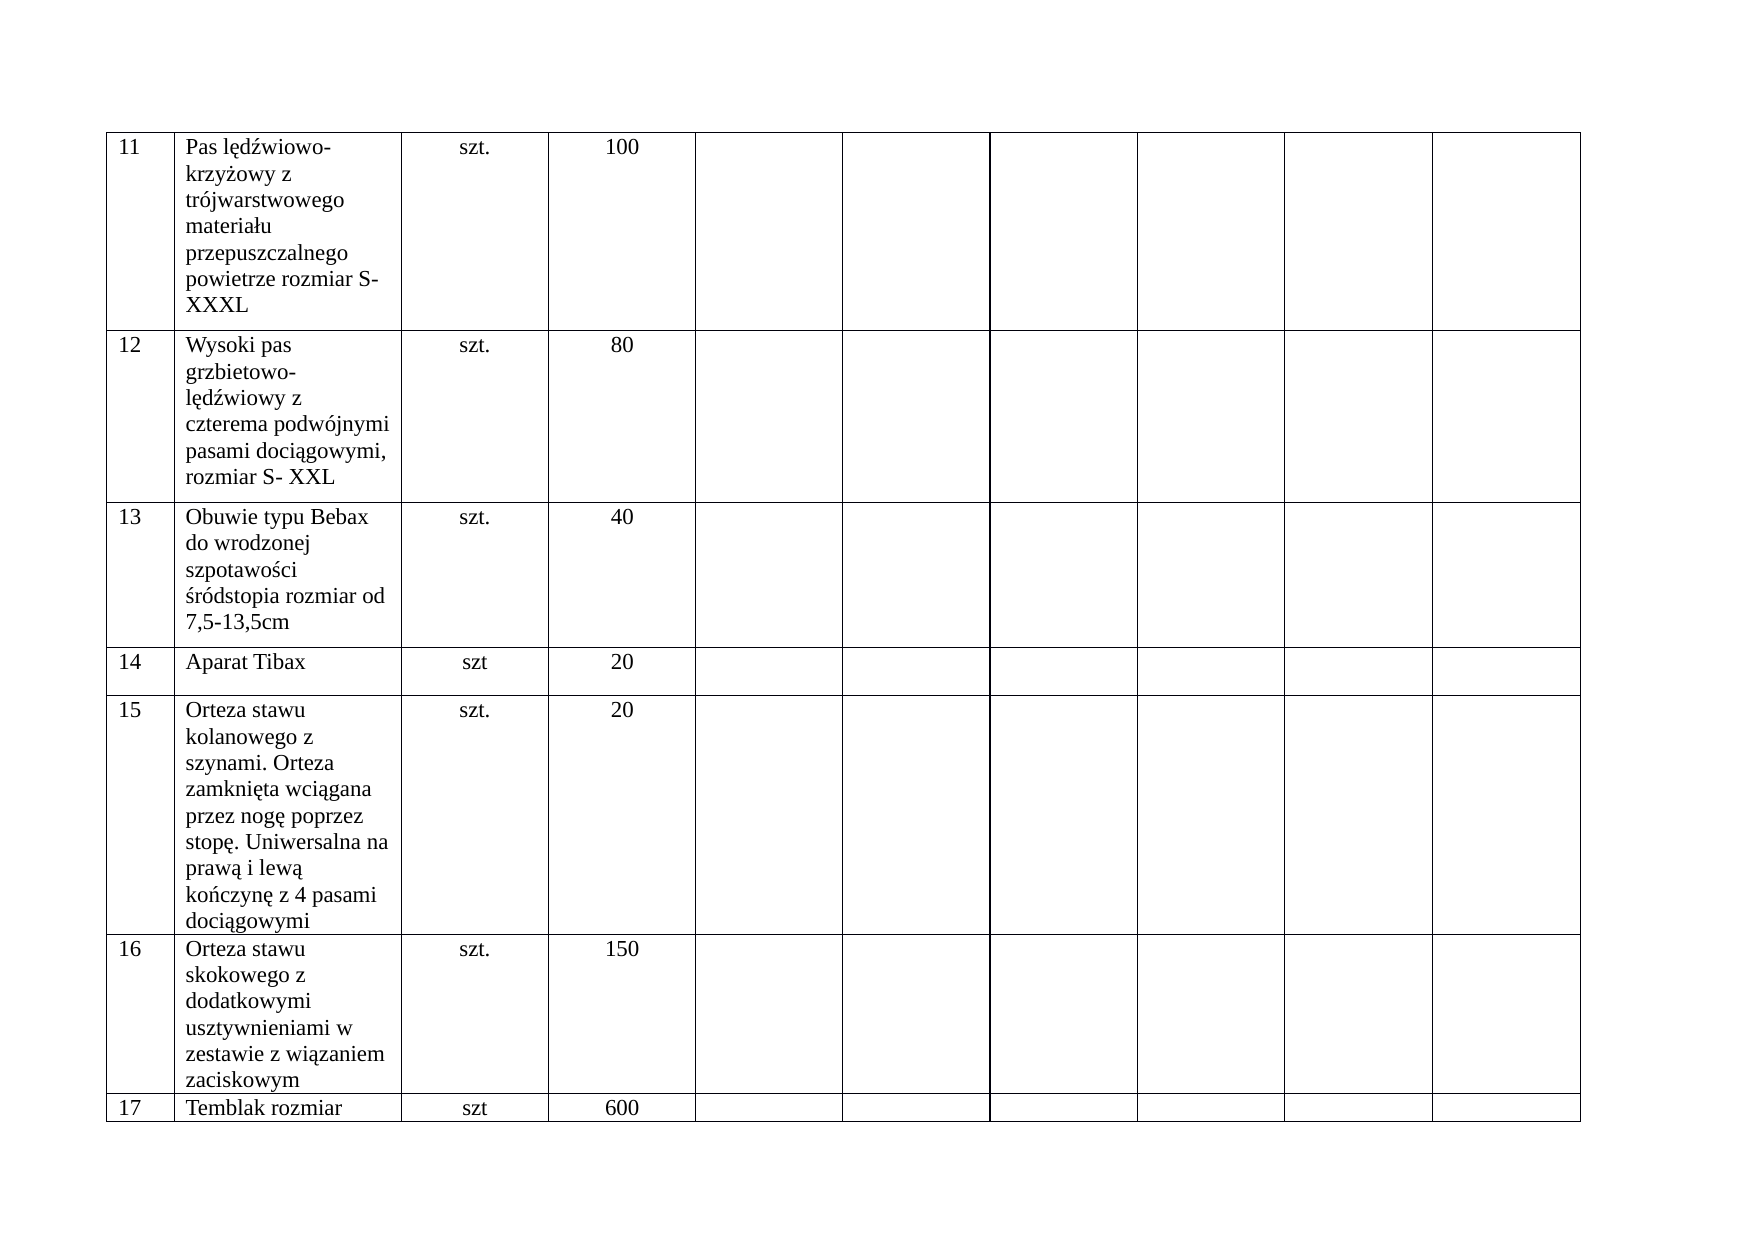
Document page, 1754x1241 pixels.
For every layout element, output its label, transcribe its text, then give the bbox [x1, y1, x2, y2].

table_cell [843, 1094, 989, 1121]
table_cell 11 [107, 133, 174, 330]
table_cell [1285, 331, 1432, 502]
table_cell [1433, 935, 1580, 1093]
table_cell [696, 935, 842, 1093]
table_cell 20 [549, 696, 695, 933]
table_cell [991, 935, 1137, 1093]
table_cell [696, 696, 842, 933]
table_cell [696, 331, 842, 502]
table_cell 20 [549, 648, 695, 695]
table_cell 17 [107, 1094, 174, 1121]
table_cell [696, 503, 842, 647]
table_cell [1285, 696, 1432, 933]
table_cell [1138, 648, 1284, 695]
table_cell 16 [107, 935, 174, 1093]
table_cell szt [402, 1094, 548, 1121]
table_cell [1138, 133, 1284, 330]
table_cell [991, 133, 1137, 330]
table_cell [991, 503, 1137, 647]
table_cell [1285, 648, 1432, 695]
table_cell szt [402, 648, 548, 695]
table_cell 14 [107, 648, 174, 695]
table_cell [1138, 696, 1284, 933]
table_cell [1138, 935, 1284, 1093]
table_cell 12 [107, 331, 174, 502]
table_cell Obuwie typu Bebax do wrodzonej szpotawości śródstopia rozmiar od 7,5-13,5cm [175, 503, 401, 647]
table_cell [1433, 503, 1580, 647]
table_cell [696, 1094, 842, 1121]
table_cell Temblak rozmiar [175, 1094, 401, 1121]
table_cell Orteza stawu kolanowego z szynami. Orteza zamknięta wciągana przez nogę poprzez stopę. Uniwersalna na prawą i lewą kończynę z 4 pasami dociągowymi [175, 696, 401, 933]
table_cell [1285, 503, 1432, 647]
table_cell 40 [549, 503, 695, 647]
table_cell [843, 133, 989, 330]
table_cell [1285, 935, 1432, 1093]
table_cell szt. [402, 935, 548, 1093]
table_cell szt. [402, 503, 548, 647]
table_cell [1138, 1094, 1284, 1121]
table_cell [1285, 1094, 1432, 1121]
table_cell 15 [107, 696, 174, 933]
table_cell [991, 331, 1137, 502]
table_cell [843, 935, 989, 1093]
table_cell Pas lędźwiowo-krzyżowy z trójwarstwowego materiału przepuszczalnego powietrze rozmiar S- XXXL [175, 133, 401, 330]
table_cell [1138, 503, 1284, 647]
table_cell [696, 648, 842, 695]
table_cell [696, 133, 842, 330]
table_cell [1138, 331, 1284, 502]
table_cell [843, 648, 989, 695]
table_cell [1433, 1094, 1580, 1121]
table_cell Orteza stawu skokowego z dodatkowymi usztywnieniami w zestawie z wiązaniem zaciskowym [175, 935, 401, 1093]
table_cell 600 [549, 1094, 695, 1121]
table_cell [843, 503, 989, 647]
table_cell [991, 1094, 1137, 1121]
table_cell szt. [402, 133, 548, 330]
table_cell 150 [549, 935, 695, 1093]
table_cell 80 [549, 331, 695, 502]
table_cell 100 [549, 133, 695, 330]
table_cell [1433, 133, 1580, 330]
table_cell 13 [107, 503, 174, 647]
table_cell Aparat Tibax [175, 648, 401, 695]
table_cell [991, 648, 1137, 695]
table_cell [991, 696, 1137, 933]
table_cell [1433, 648, 1580, 695]
table_cell [843, 696, 989, 933]
table_cell [1433, 331, 1580, 502]
table_cell szt. [402, 696, 548, 933]
table_cell Wysoki pas grzbietowo-lędźwiowy z czterema podwójnymi pasami dociągowymi, rozmiar S- XXL [175, 331, 401, 502]
table_cell [1433, 696, 1580, 933]
table_cell [1285, 133, 1432, 330]
table_cell [843, 331, 989, 502]
table_cell szt. [402, 331, 548, 502]
